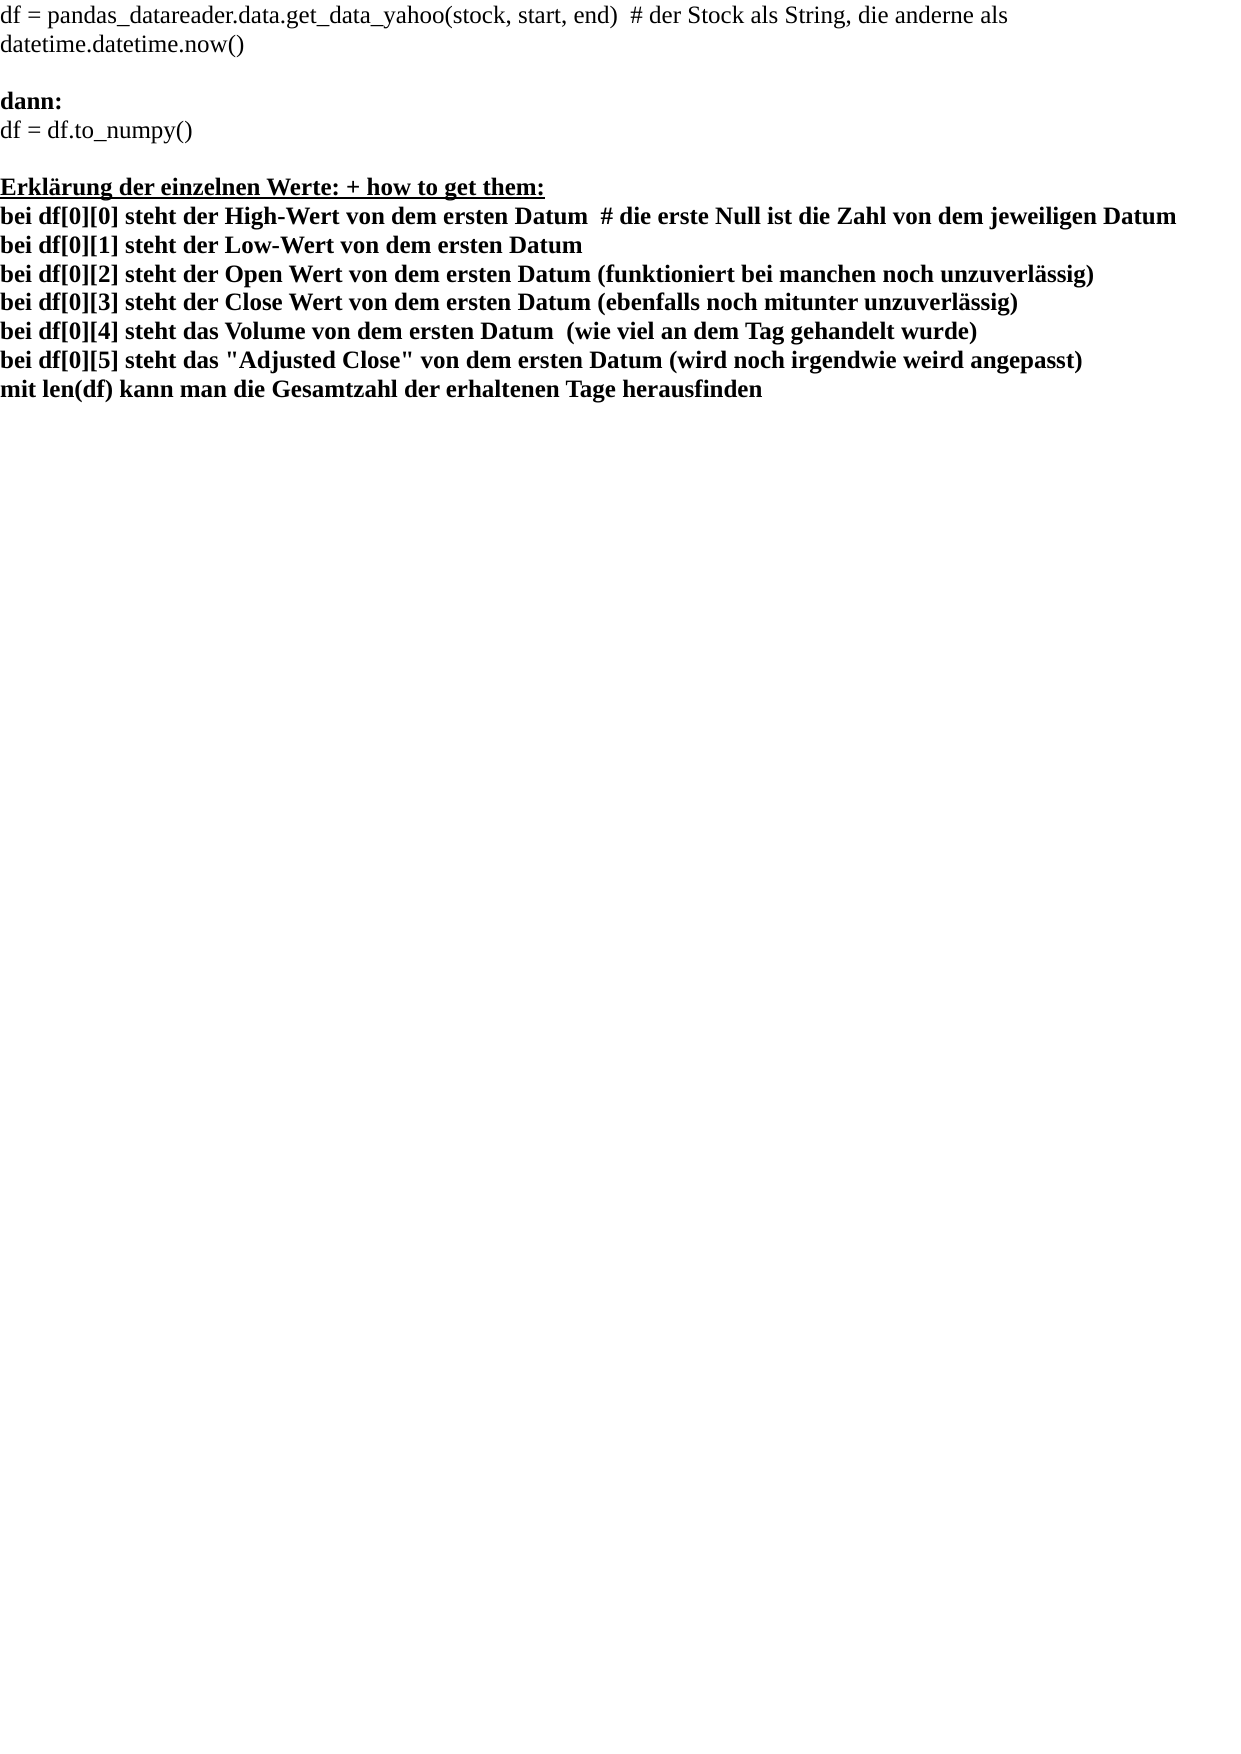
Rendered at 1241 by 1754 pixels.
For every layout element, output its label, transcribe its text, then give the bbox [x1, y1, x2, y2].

text mit len(df) kann man die Gesamtzahl der erhaltenen Tage herausfinden [0, 374, 1240, 402]
text df = df.to_numpy() [0, 115, 1240, 144]
text bei df[0][4] steht das Volume von dem ersten Datum (wie viel an dem Tag gehandelt wurde) [0, 316, 1240, 345]
text bei df[0][3] steht der Close Wert von dem ersten Datum (ebenfalls noch mitunter unzuverlässig) [0, 287, 1240, 316]
text bei df[0][5] steht das "Adjusted Close" von dem ersten Datum (wird noch irgendwie weird angepasst) [0, 345, 1240, 374]
text df = pandas_datareader.data.get_data_yahoo(stock, start, end) # der Stock als String, die anderne als datetime.datetime.now() [0, 0, 1240, 57]
text bei df[0][1] steht der Low-Wert von dem ersten Datum [0, 230, 1240, 259]
text dann: [0, 86, 1240, 115]
text Erklärung der einzelnen Werte: + how to get them: [0, 172, 1240, 201]
text bei df[0][2] steht der Open Wert von dem ersten Datum (funktioniert bei manchen noch unzuverlässig) [0, 259, 1240, 287]
text bei df[0][0] steht der High-Wert von dem ersten Datum # die erste Null ist die Zahl von dem jeweiligen Datum [0, 201, 1240, 230]
